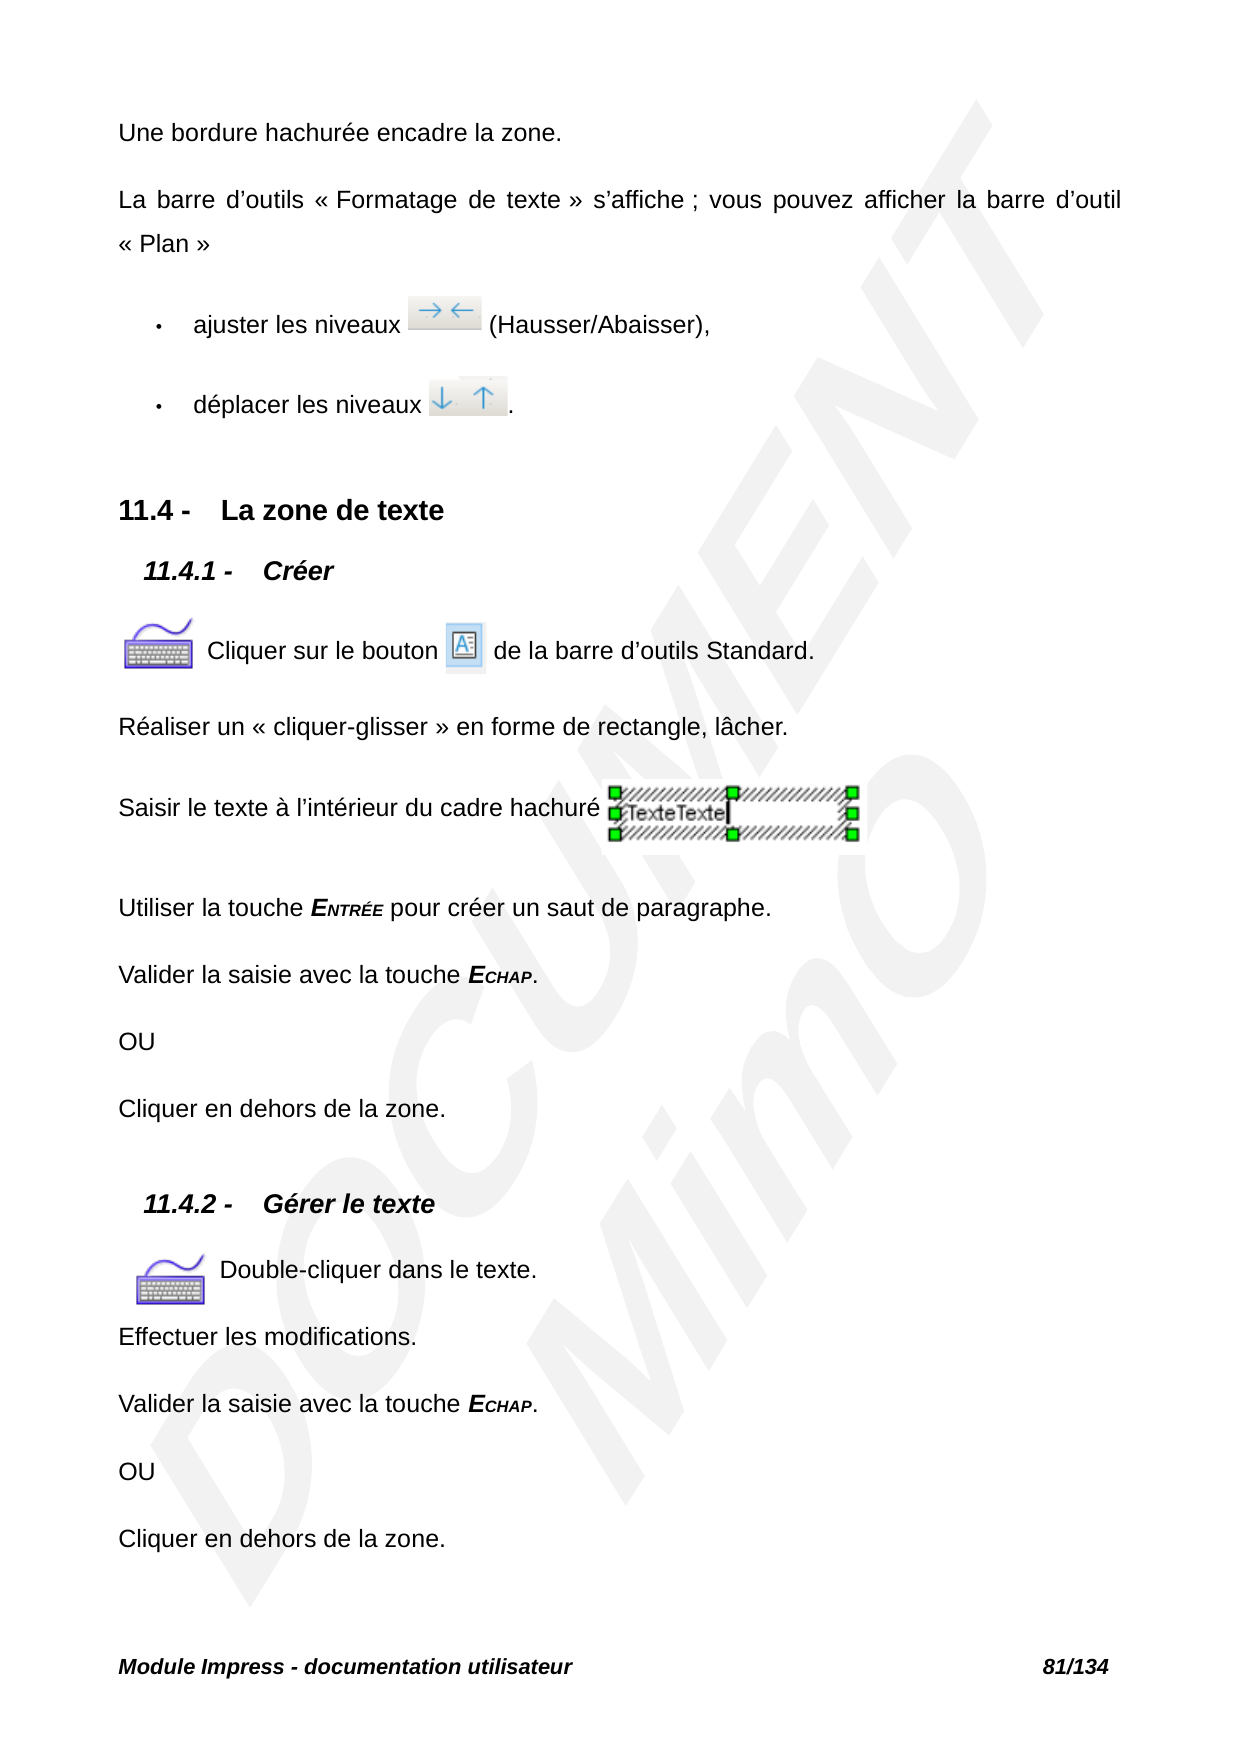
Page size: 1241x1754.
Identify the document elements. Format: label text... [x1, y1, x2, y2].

text Cliquer en dehors de la zone. [118, 1094, 1122, 1123]
picture [408, 296, 482, 330]
picture [120, 608, 195, 683]
text OU [118, 1456, 1122, 1485]
subtitle Créer [143, 555, 1122, 586]
text La barre d’outils « Formatage de texte » s’affiche ; vous pouvez afficher la barre d’outil « Plan » [118, 185, 1122, 258]
text Cliquer sur le bouton [195, 622, 445, 674]
text Une bordure hachurée encadre la zone. [118, 118, 1122, 147]
subtitle La zone de texte [118, 492, 1122, 526]
picture [429, 376, 508, 416]
text Valider la saisie avec la touche Echap. [118, 1389, 1122, 1418]
text Utiliser la touche Entrée pour créer un saut de paragraphe. [118, 893, 1122, 922]
subtitle Gérer le texte [143, 1188, 1122, 1219]
text [868, 779, 1122, 854]
text Cliquer en dehors de la zone. [118, 1523, 1122, 1553]
picture [132, 1243, 208, 1319]
text Effectuer les modifications. [118, 1322, 1122, 1351]
text Réaliser un « cliquer-glisser » en forme de rectangle, lâcher. [118, 712, 1122, 741]
text OU [118, 1027, 1122, 1056]
text Valider la saisie avec la touche Echap. [118, 960, 1122, 989]
picture [445, 622, 487, 674]
text Saisir le texte à l’intérieur du cadre hachuré [118, 779, 601, 854]
text de la barre d’outils Standard. [487, 622, 1122, 674]
text Double-cliquer dans le texte. [208, 1255, 1122, 1284]
list ajuster les niveaux (Hausser/Abaisser), [156, 296, 1122, 339]
list déplacer les niveaux . [156, 377, 1122, 419]
